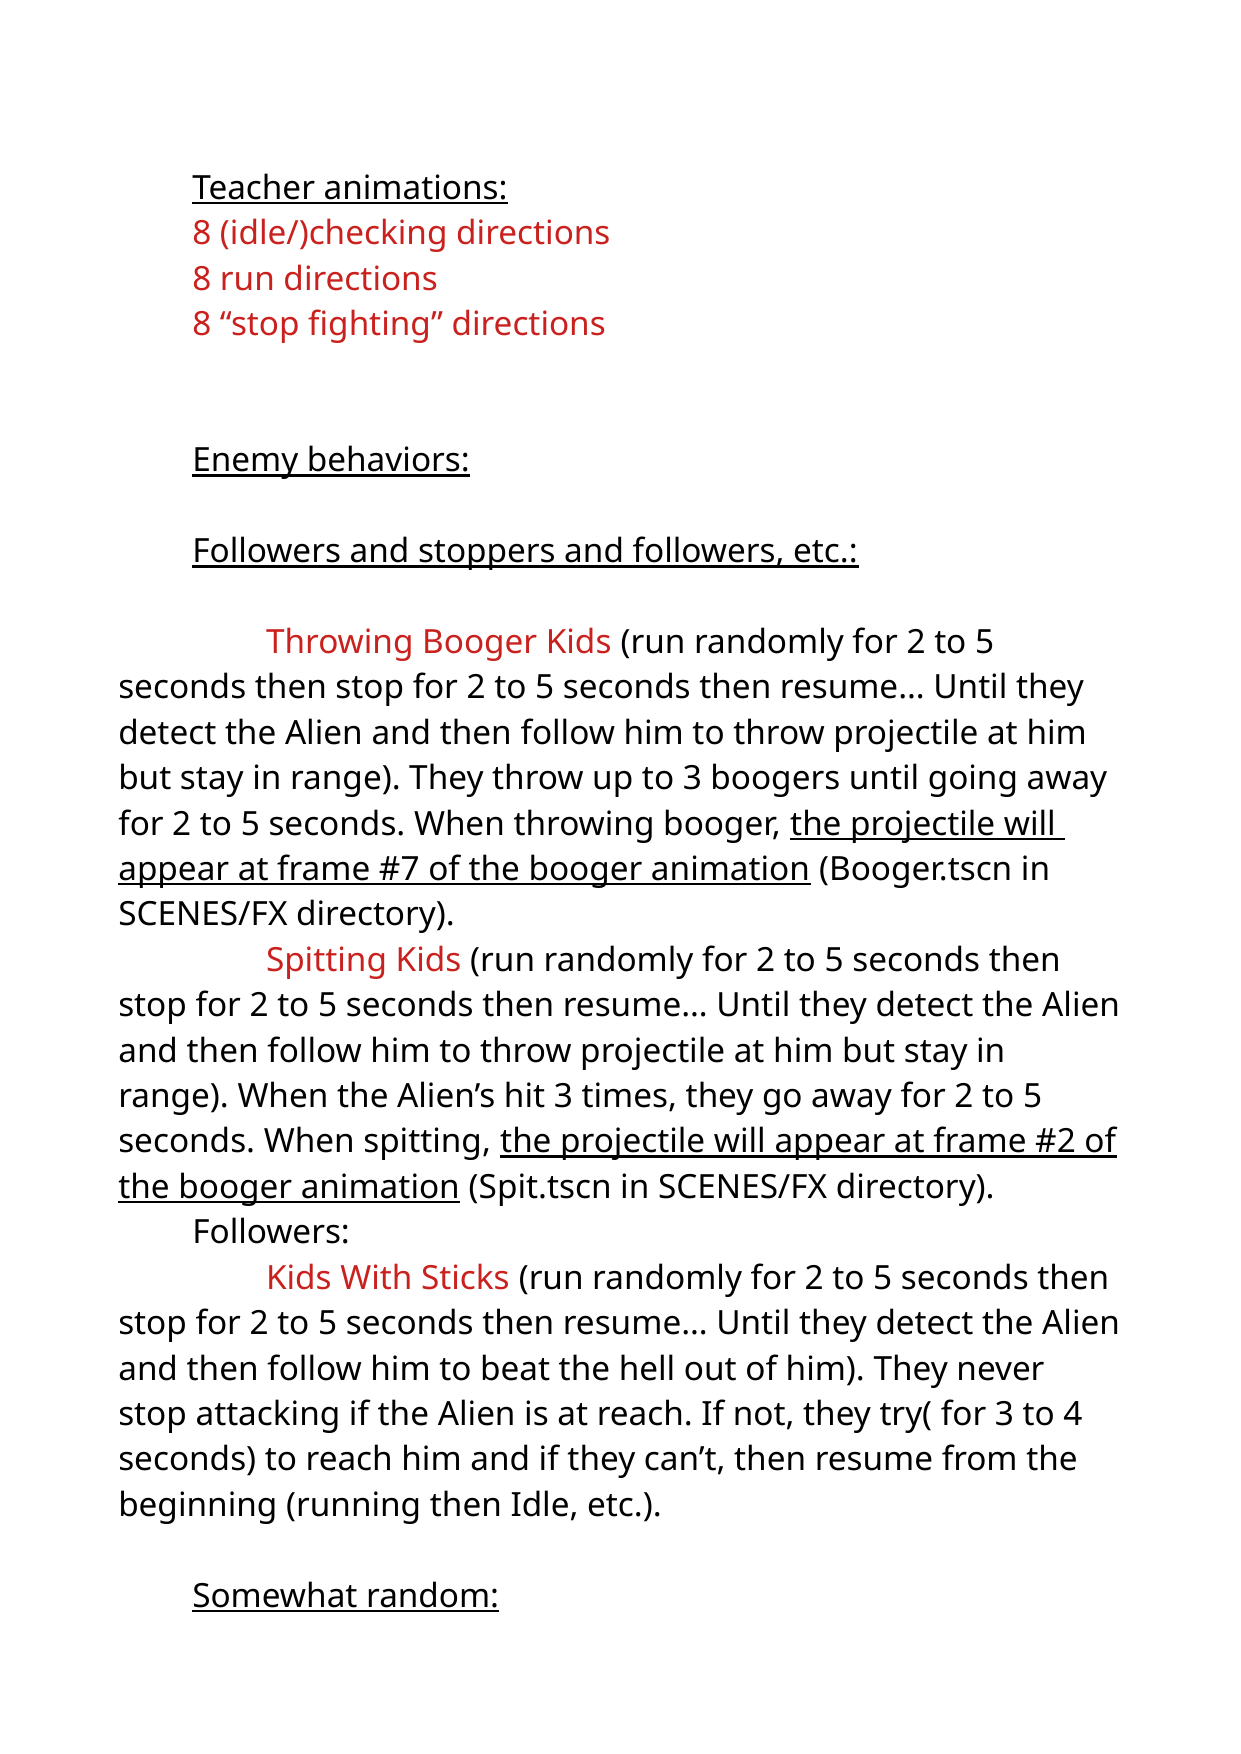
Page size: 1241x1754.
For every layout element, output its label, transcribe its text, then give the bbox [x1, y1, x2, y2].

text 8 (idle/)checking directions [118, 209, 1122, 254]
text 8 run directions [118, 254, 1122, 300]
text Spitting Kids (run randomly for 2 to 5 seconds then stop for 2 to 5 seconds then resume… Until they detect the Alien and then follow him to throw projectile at him but stay in range). When the Alien’s hit 3 times, they go away for 2 to 5 seconds. When spitting, the projectile will appear at frame #2 of the booger animation (Spit.tscn in SCENES/FX directory). [118, 936, 1122, 1208]
text Enemy behaviors: [118, 436, 1122, 481]
text Somewhat random: [118, 1571, 1122, 1617]
text Followers and stoppers and followers, etc.: [118, 527, 1122, 572]
text 8 “stop fighting” directions [118, 300, 1122, 345]
text Teacher animations: [118, 163, 1122, 209]
text Kids With Sticks (run randomly for 2 to 5 seconds then stop for 2 to 5 seconds then resume… Until they detect the Alien and then follow him to beat the hell out of him). They never stop attacking if the Alien is at reach. If not, they try( for 3 to 4 seconds) to reach him and if they can’t, then resume from the beginning (running then Idle, etc.). [118, 1253, 1122, 1526]
text Followers: [118, 1208, 1122, 1253]
text Throwing Booger Kids (run randomly for 2 to 5 seconds then stop for 2 to 5 seconds then resume… Until they detect the Alien and then follow him to throw projectile at him but stay in range). They throw up to 3 boogers until going away for 2 to 5 seconds. When throwing booger, the projectile will appear at frame #7 of the booger animation (Booger.tscn in SCENES/FX directory). [118, 618, 1122, 936]
